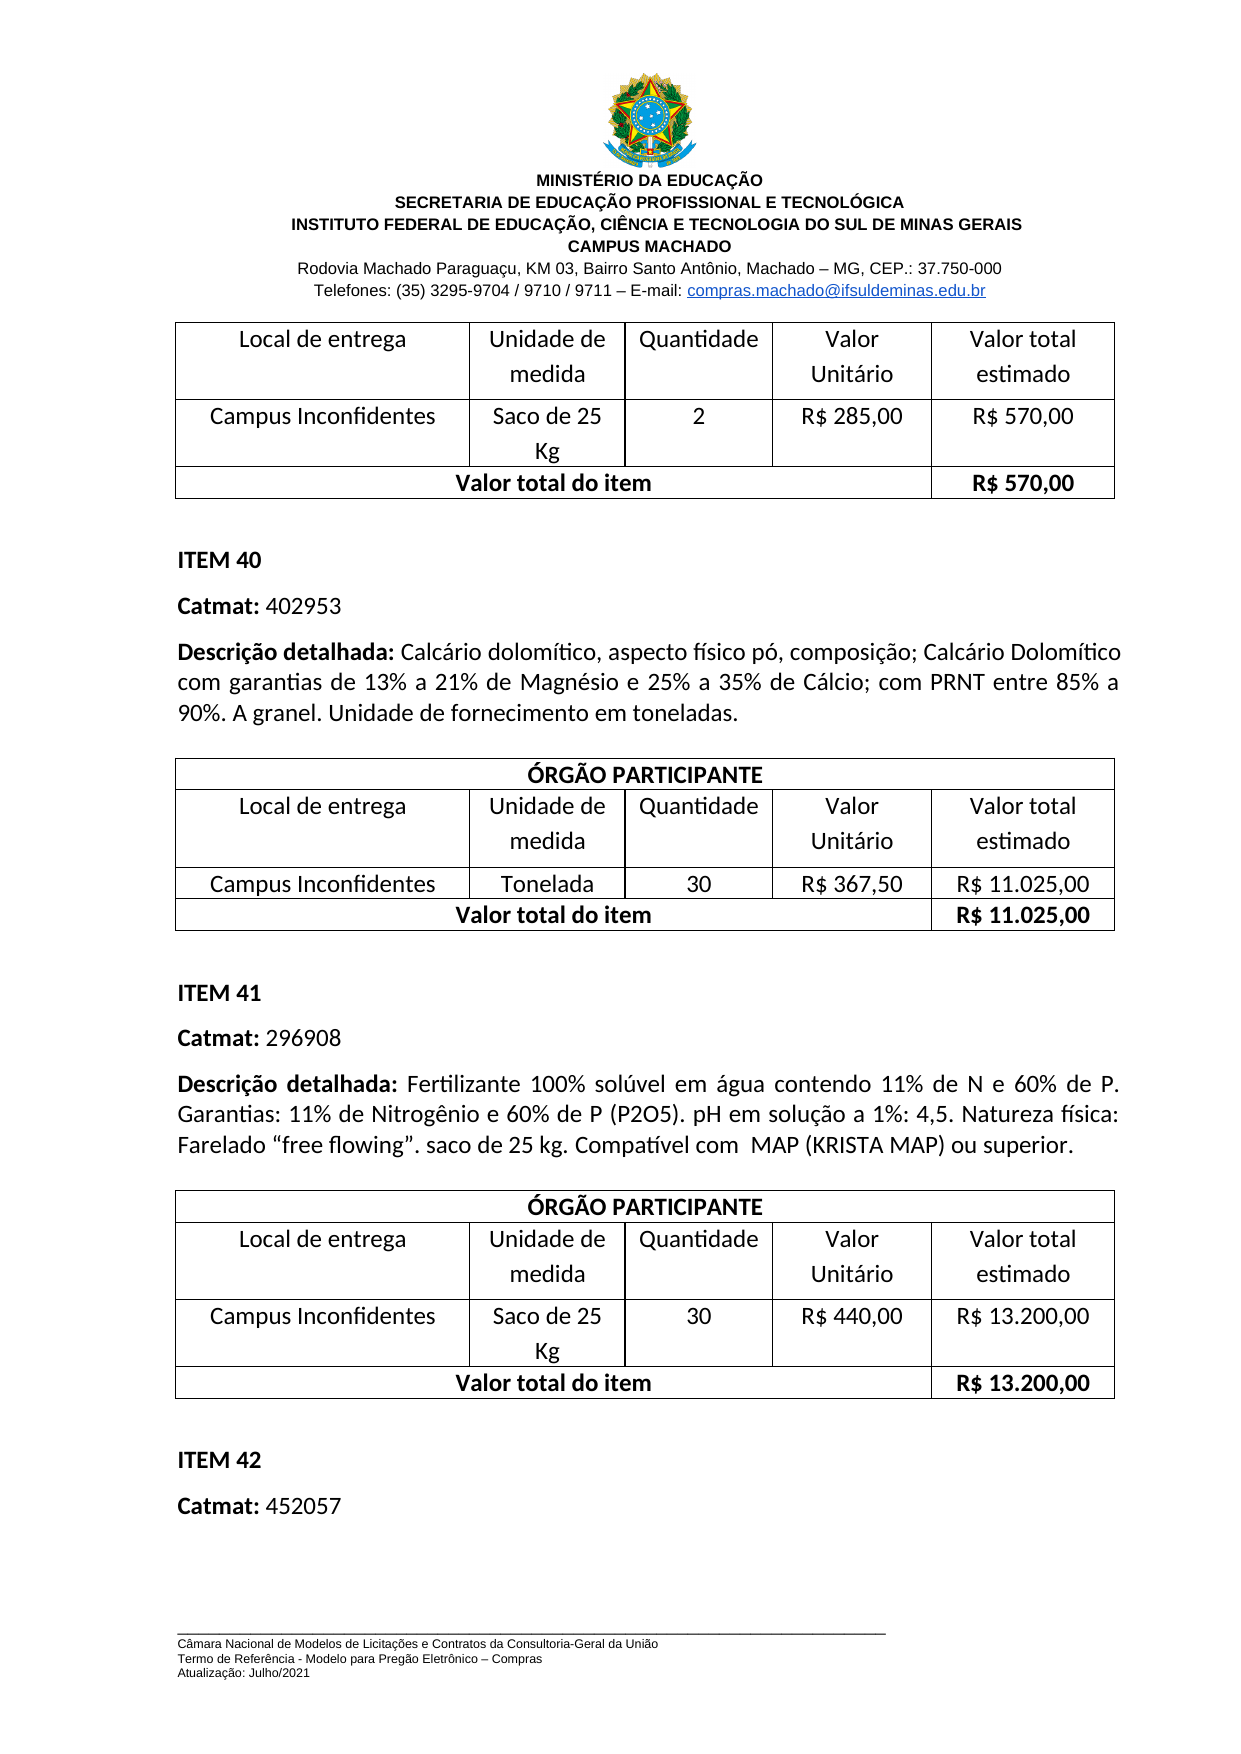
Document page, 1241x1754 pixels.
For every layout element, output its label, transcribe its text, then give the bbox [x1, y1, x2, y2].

text Catmat: 452057 [177, 1490, 1122, 1520]
table_cell R$ 367,50 [773, 868, 931, 898]
table_cell Saco de 25 Kg [470, 400, 624, 466]
table_cell R$ 570,00 [932, 467, 1114, 497]
table_cell Valor total do item [176, 899, 931, 930]
text ITEM 41 [177, 977, 1122, 1007]
table_cell 30 [626, 868, 772, 898]
text Catmat: 402953 [177, 590, 1122, 620]
table_cell Valor total do item [176, 467, 931, 497]
table_header ÓRGÃO PARTICIPANTE [176, 1191, 1114, 1222]
table_cell R$ 11.025,00 [932, 899, 1114, 930]
table_cell Valor total do item [176, 1367, 931, 1397]
table_cell 2 [626, 400, 772, 466]
table_cell Valor Unitário [773, 790, 931, 867]
table_cell Quantidade [626, 790, 772, 867]
table_cell Saco de 25 Kg [470, 1300, 624, 1366]
table_cell Campus Inconfidentes [176, 400, 469, 466]
table_cell Unidade de medida [470, 790, 624, 867]
table_cell Campus Inconfidentes [176, 1300, 469, 1366]
table_cell Valor Unitário [773, 1223, 931, 1299]
table_cell Campus Inconfidentes [176, 868, 469, 898]
table_cell R$ 13.200,00 [932, 1300, 1114, 1366]
table_cell Local de entrega [176, 790, 469, 867]
text ITEM 42 [177, 1444, 1122, 1475]
table_cell Valor total estimado [932, 790, 1114, 867]
table_cell Local de entrega [176, 1223, 469, 1299]
table_cell Quantidade [626, 1223, 772, 1299]
text Descrição detalhada: Calcário dolomítico, aspecto físico pó, composição; Calcário Dolomítico com garantias de 13% a 21% de Magnésio e 25% a 35% de Cálcio; com PRNT entre 85% a 90%. A granel. Unidade de fornecimento em toneladas. [177, 636, 1122, 727]
table_cell R$ 285,00 [773, 400, 931, 466]
table_cell R$ 570,00 [932, 400, 1114, 466]
text Catmat: 296908 [177, 1022, 1122, 1053]
table_cell Unidade de medida [470, 323, 624, 399]
table_cell R$ 440,00 [773, 1300, 931, 1366]
table_cell Tonelada [470, 868, 624, 898]
text ITEM 40 [177, 544, 1122, 575]
table_header ÓRGÃO PARTICIPANTE [176, 759, 1114, 789]
table_cell Valor total estimado [932, 323, 1114, 399]
picture [669, 149, 680, 155]
text Descrição detalhada: Fertilizante 100% solúvel em água contendo 11% de N e 60% de P. Garantias: 11% de Nitrogênio e 60% de P (P2O5). pH em solução a 1%: 4,5. Natureza física: Farelado “free flowing”. saco de 25 kg. Compatível com MAP (KRISTA MAP) ou superior. [177, 1068, 1122, 1160]
table_cell Unidade de medida [470, 1223, 624, 1299]
table_cell Valor total estimado [932, 1223, 1114, 1299]
table_cell R$ 11.025,00 [932, 868, 1114, 898]
table_cell R$ 13.200,00 [932, 1367, 1114, 1397]
table_cell Quantidade [626, 323, 772, 399]
picture [643, 163, 658, 168]
table_cell Valor Unitário [773, 323, 931, 399]
table_cell 30 [626, 1300, 772, 1366]
table_cell Local de entrega [176, 323, 469, 399]
picture [603, 73, 697, 168]
